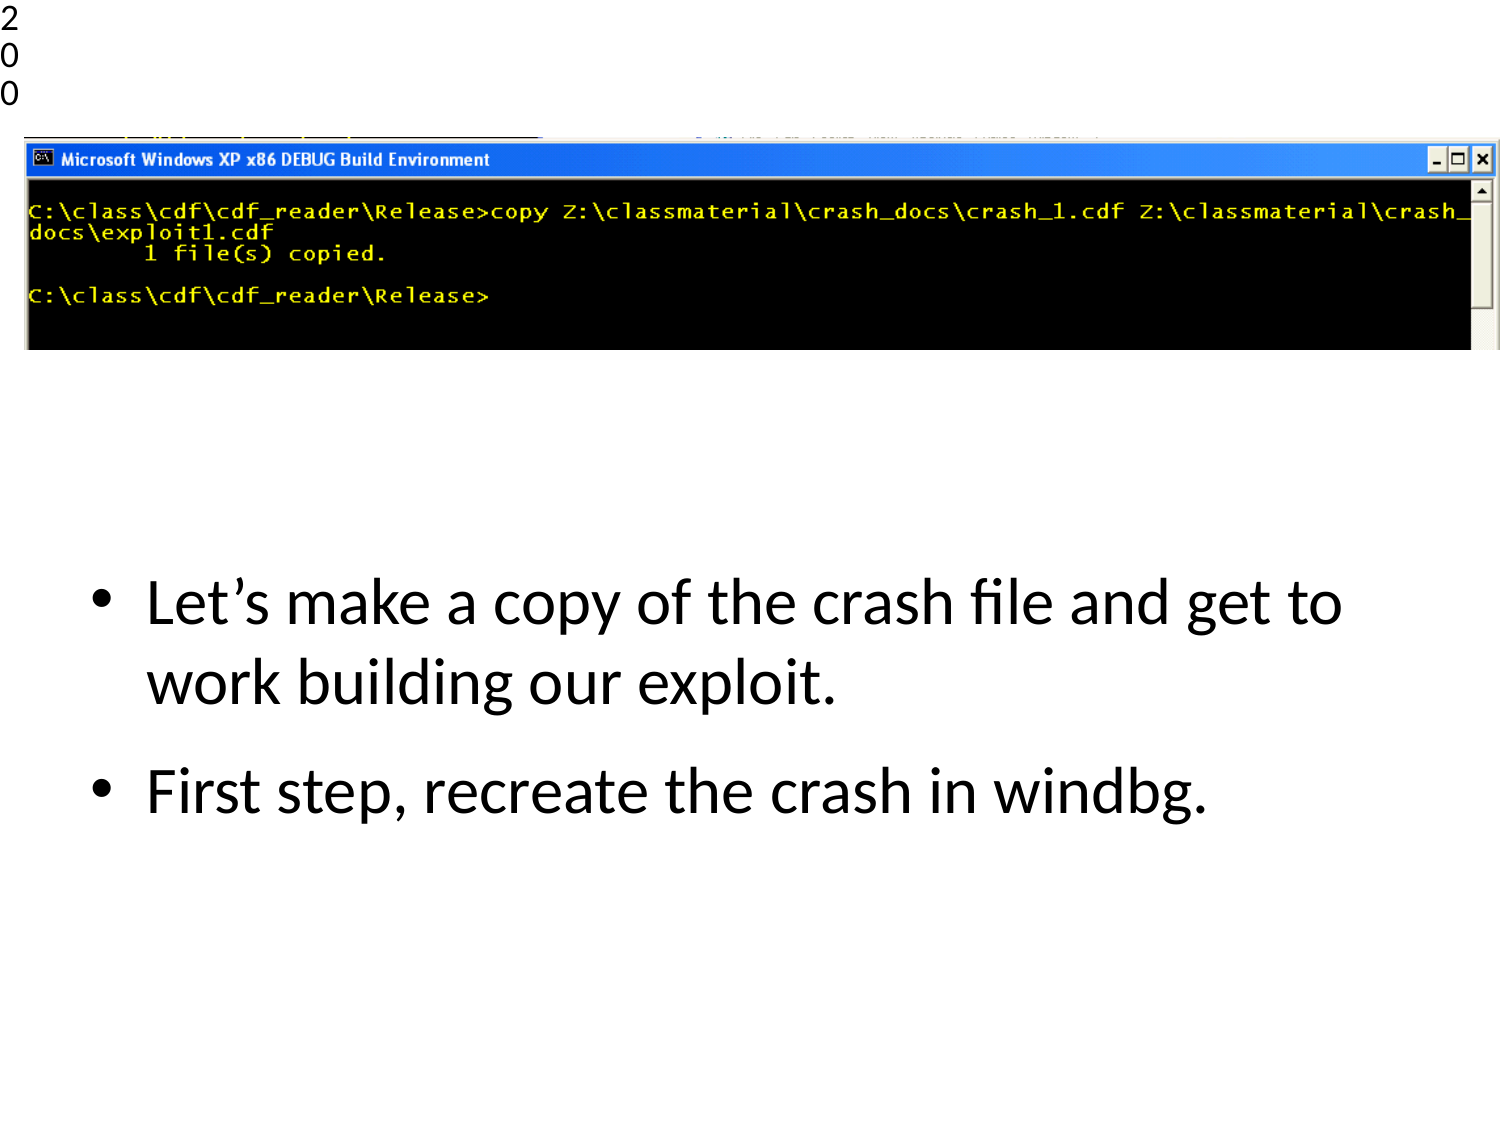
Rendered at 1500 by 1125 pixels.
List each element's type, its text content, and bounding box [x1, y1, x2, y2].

picture [24, 137, 1500, 350]
list Let’s make a copy of the crash file and get to work building our exploit. First step, recreate the crash in windbg. [75, 549, 1425, 1005]
